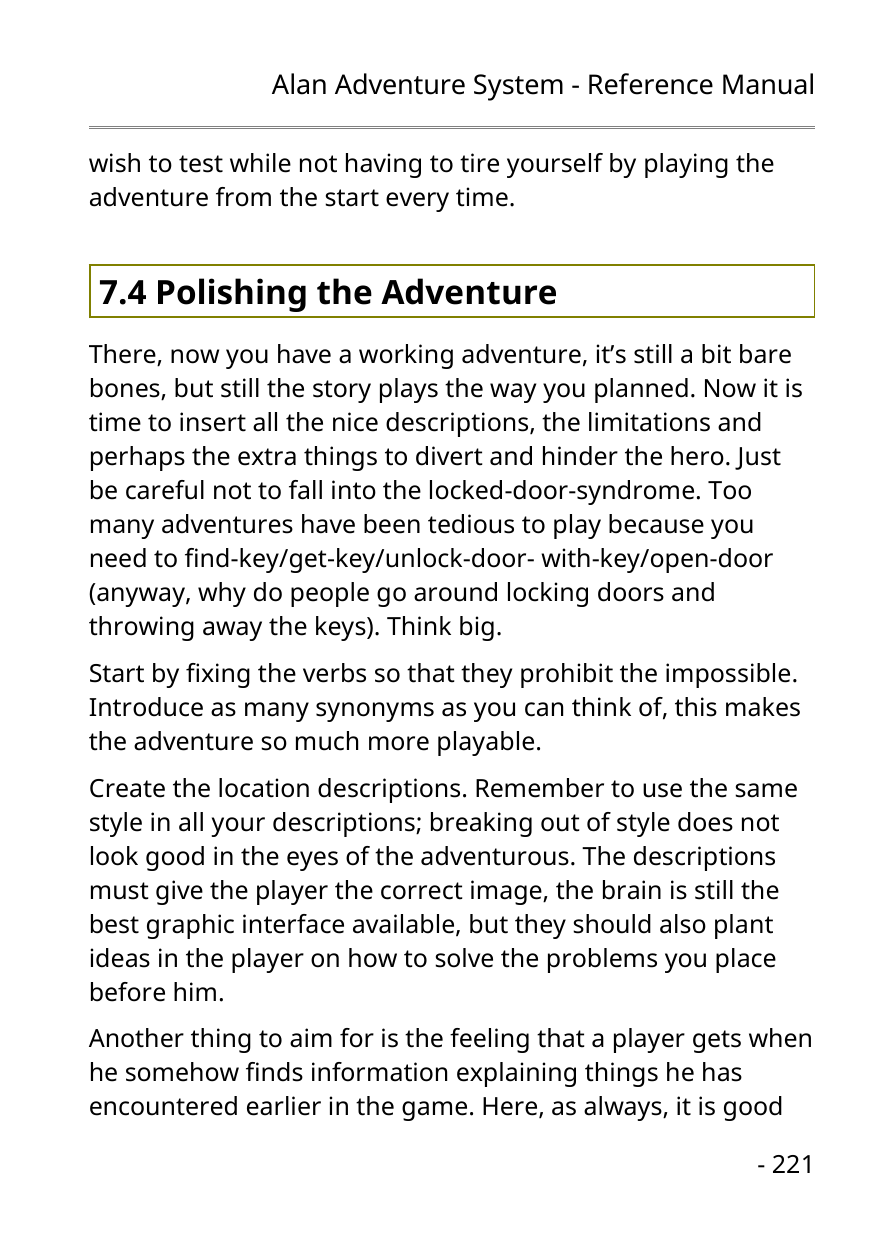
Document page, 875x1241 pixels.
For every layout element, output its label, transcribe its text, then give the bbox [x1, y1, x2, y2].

text There, now you have a working adventure, it’s still a bit bare bones, but still the story plays the way you planned. Now it is time to insert all the nice descriptions, the limitations and perhaps the extra things to divert and hinder the hero. Just be careful not to fall into the locked-door-syndrome. Too many adventures have been tedious to play because you need to find-key/get-key/unlock-door- with-key/open-door (anyway, why do people go around locking doors and throwing away the keys). Think big. [88, 337, 815, 643]
text Create the location descriptions. Remember to use the same style in all your descriptions; breaking out of style does not look good in the eyes of the ad­venturous. The descriptions must give the player the correct image, the brain is still the best graphic interface available, but they should also plant ideas in the player on how to solve the problems you place before him. [88, 771, 815, 1008]
subtitle Polishing the Adventure [91, 266, 814, 316]
text Another thing to aim for is the feeling that a player gets when he somehow finds information explaining things he has encountered earlier in the game. Here, as always, it is good [88, 1021, 815, 1123]
text Start by fixing the verbs so that they prohibit the impossible. Introduce as many synonyms as you can think of, this makes the adventure so much more playable. [88, 656, 815, 758]
text wish to test while not having to tire yourself by playing the adventure from the start every time. [88, 146, 815, 213]
